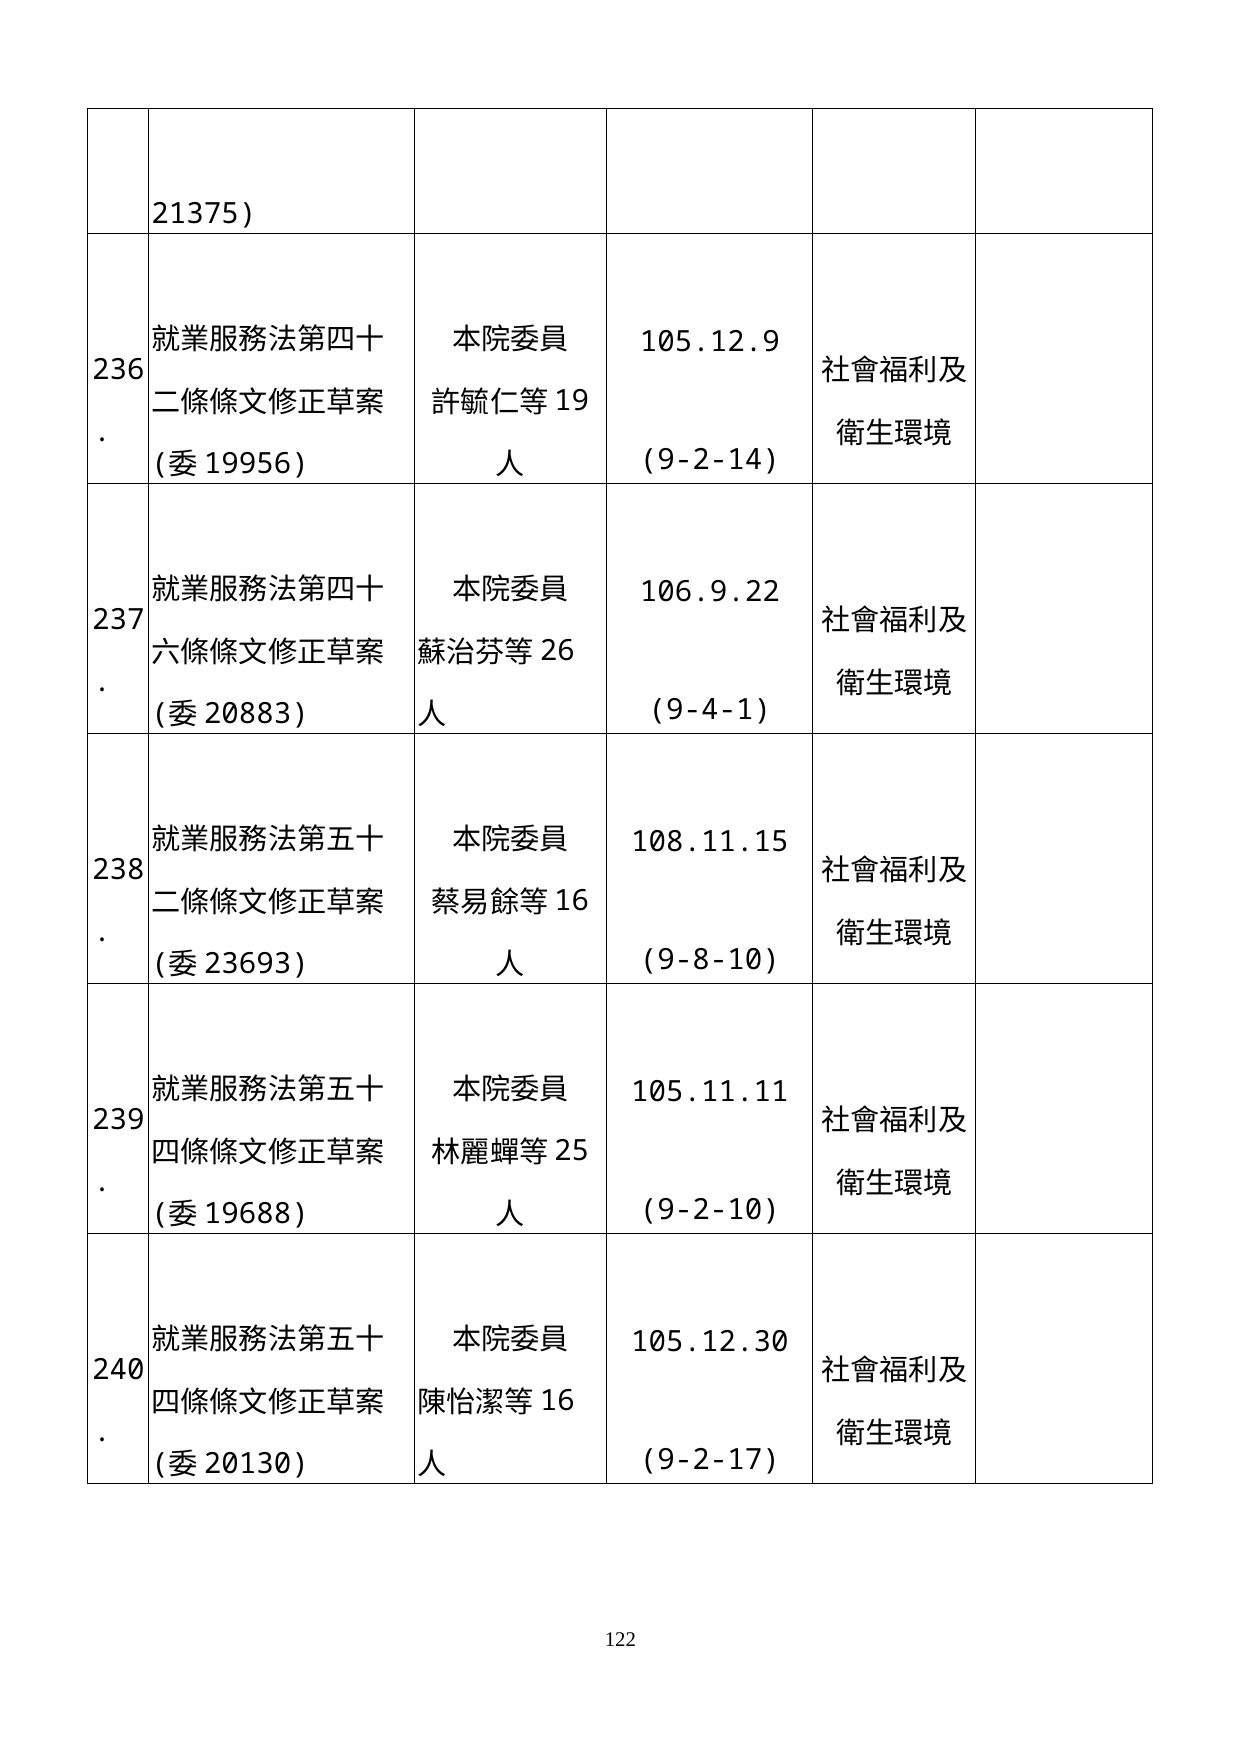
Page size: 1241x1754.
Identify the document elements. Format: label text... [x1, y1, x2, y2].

table_cell [976, 1234, 1152, 1483]
table_cell 社會福利及衛生環境 [813, 484, 975, 733]
table_cell 社會福利及衛生環境 [813, 1234, 975, 1483]
table_cell [607, 109, 812, 233]
table_cell [976, 734, 1152, 983]
table_cell [976, 984, 1152, 1233]
table_cell [415, 109, 606, 233]
table_cell [813, 109, 975, 233]
table_cell 21375) [149, 109, 414, 233]
table_cell 就業服務法第四十六條條文修正草案(委20883) [149, 484, 414, 733]
table_cell [88, 1234, 148, 1483]
table_cell 本院委員 蔡易餘等16人 [415, 734, 606, 983]
table_cell 社會福利及衛生環境 [813, 984, 975, 1233]
table_cell 105.12.30 (9-2-17) [607, 1234, 812, 1483]
table_cell 本院委員 蘇治芬等26人 [415, 484, 606, 733]
table_cell 105.12.9 (9-2-14) [607, 234, 812, 483]
table_cell 本院委員 陳怡潔等16人 [415, 1234, 606, 1483]
table_cell [88, 984, 148, 1233]
table_cell [976, 109, 1152, 233]
table_cell 就業服務法第五十二條條文修正草案(委23693) [149, 734, 414, 983]
table_cell [88, 234, 148, 483]
table_cell 就業服務法第四十二條條文修正草案(委19956) [149, 234, 414, 483]
table_cell [976, 484, 1152, 733]
table_cell 本院委員 許毓仁等19人 [415, 234, 606, 483]
table_cell 108.11.15 (9-8-10) [607, 734, 812, 983]
table_cell 105.11.11 (9-2-10) [607, 984, 812, 1233]
table_cell [976, 234, 1152, 483]
table_cell [88, 734, 148, 983]
table_cell 就業服務法第五十四條條文修正草案(委19688) [149, 984, 414, 1233]
table_cell [88, 484, 148, 733]
table_cell 106.9.22 (9-4-1) [607, 484, 812, 733]
table_cell 社會福利及衛生環境 [813, 734, 975, 983]
table_cell 本院委員 林麗蟬等25人 [415, 984, 606, 1233]
table_cell 社會福利及衛生環境 [813, 234, 975, 483]
table_cell [88, 109, 148, 233]
table_cell 就業服務法第五十四條條文修正草案(委20130) [149, 1234, 414, 1483]
